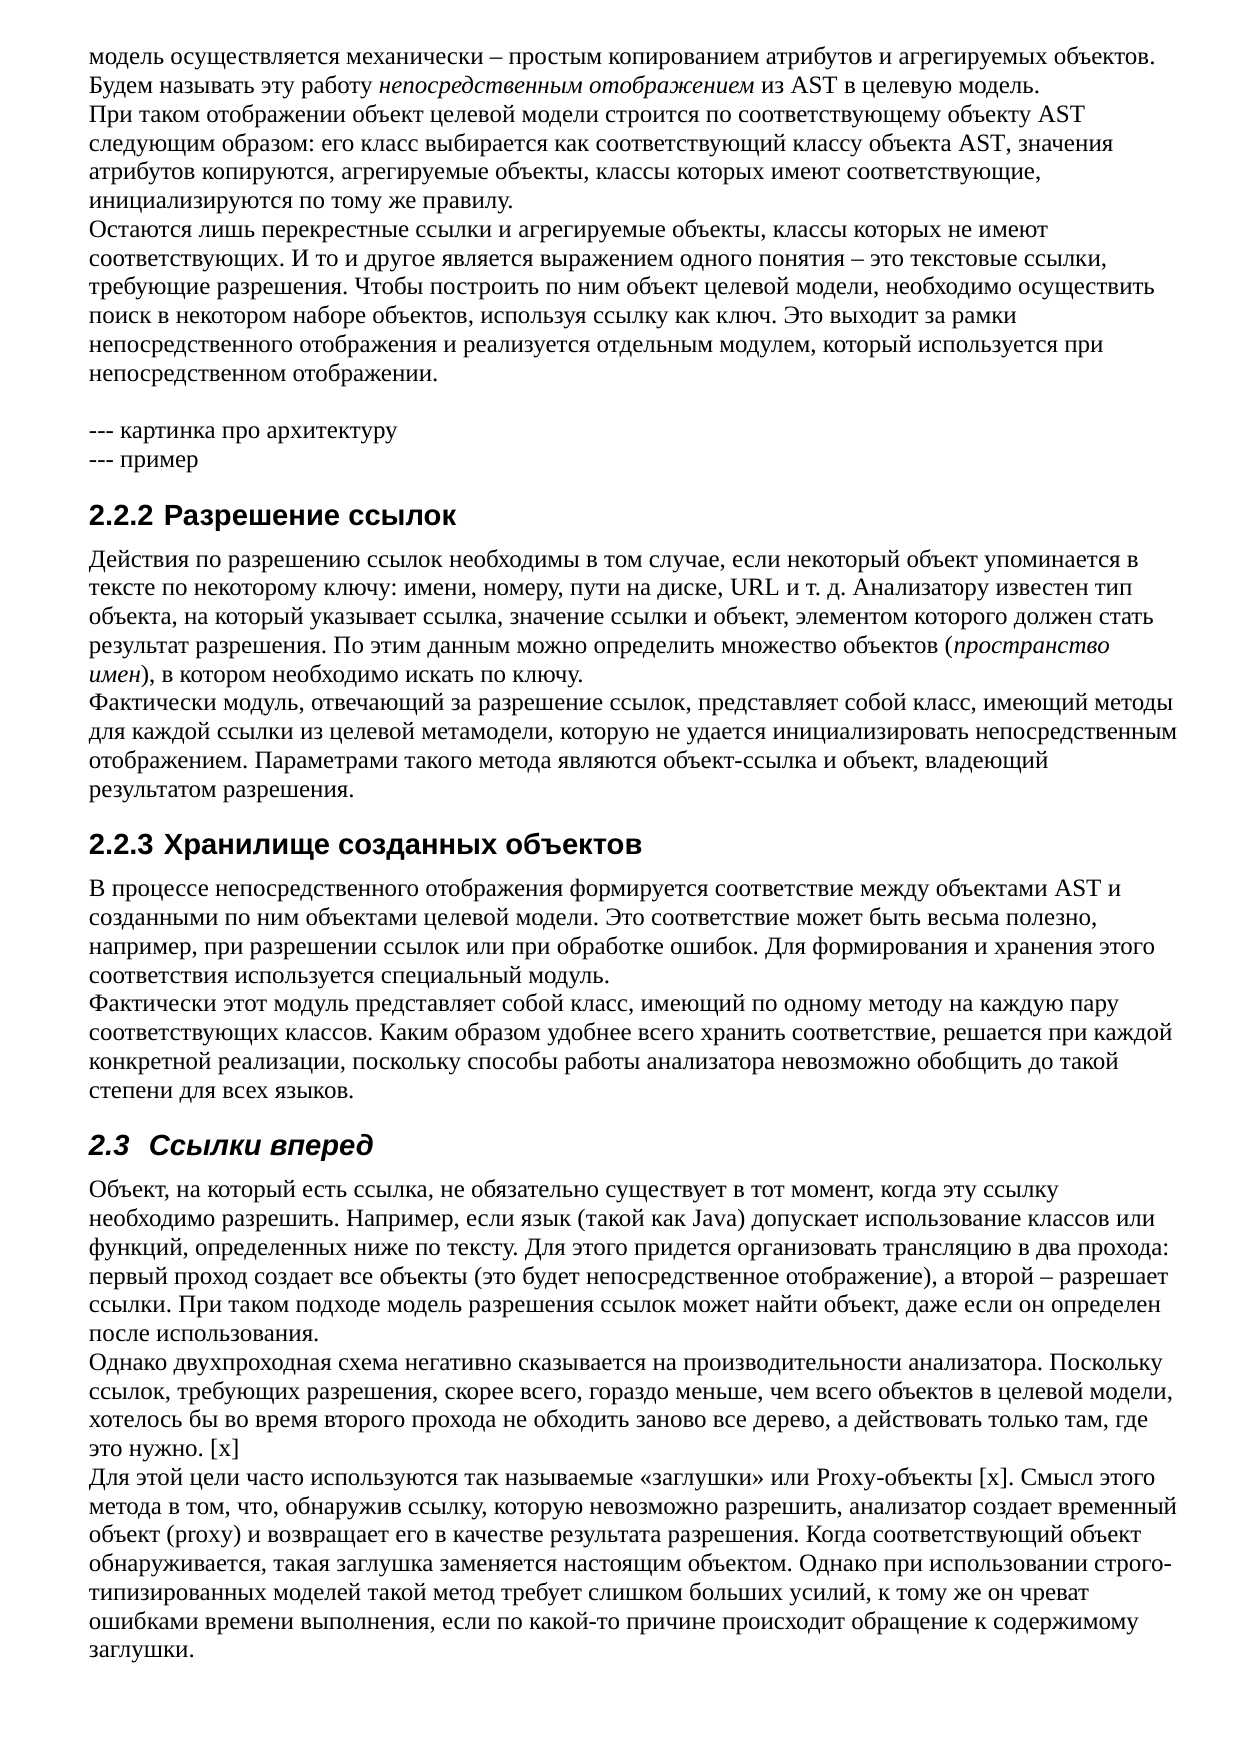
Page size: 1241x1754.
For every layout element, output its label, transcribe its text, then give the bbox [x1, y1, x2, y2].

text Для этой цели часто используются так называемые «заглушки» или Proxy-объекты [x]. Смысл этого метода в том, что, обнаружив ссылку, которую невозможно разрешить, анализатор создает временный объект (proxy) и возвращает его в качестве результата разрешения. Когда соответствующий объект обнаруживается, такая заглушка заменяется настоящим объектом. Однако при использовании строго-типизированных моделей такой метод требует слишком больших усилий, к тому же он чреват ошибками времени выполнения, если по какой-то причине происходит обращение к содержимому заглушки. [89, 1462, 1181, 1663]
subtitle Хранилище созданных объектов [89, 827, 1181, 861]
subtitle Ссылки вперед [89, 1128, 1181, 1162]
text Однако двухпроходная схема негативно сказывается на производительности анализатора. Поскольку ссылок, требующих разрешения, скорее всего, гораздо меньше, чем всего объектов в целевой модели, хотелось бы во время второго прохода не обходить заново все дерево, а действовать только там, где это нужно. [x] [89, 1347, 1181, 1462]
text При таком отображении объект целевой модели строится по соответствующему объекту AST следующим образом: его класс выбирается как соответствующий классу объекта AST, значения атрибутов копируются, агрегируемые объекты, классы которых имеют соответствующие, инициализируются по тому же правилу. [89, 99, 1181, 214]
text Остаются лишь перекрестные ссылки и агрегируемые объекты, классы которых не имеют соответствующих. И то и другое является выражением одного понятия – это текстовые ссылки, требующие разрешения. Чтобы построить по ним объект целевой модели, необходимо осуществить поиск в некотором наборе объектов, используя ссылку как ключ. Это выходит за рамки непосредственного отображения и реализуется отдельным модулем, который используется при непосредственном отображении. [89, 214, 1181, 386]
text Действия по разрешению ссылок необходимы в том случае, если некоторый объект упоминается в тексте по некоторому ключу: имени, номеру, пути на диске, URL и т. д. Анализатору известен тип объекта, на который указывает ссылка, значение ссылки и объект, элементом которого должен стать результат разрешения. По этим данным можно определить множество объектов (пространство имен), в котором необходимо искать по ключу. [89, 544, 1181, 687]
text модель осуществляется механически – простым копированием атрибутов и агрегируемых объектов. Будем называть эту работу непосредственным отображением из AST в целевую модель. [89, 41, 1181, 99]
text --- пример [89, 444, 1181, 473]
text Фактически этот модуль представляет собой класс, имеющий по одному методу на каждую пару соответствующих классов. Каким образом удобнее всего хранить соответствие, решается при каждой конкретной реализации, поскольку способы работы анализатора невозможно обобщить до такой степени для всех языков. [89, 988, 1181, 1103]
text Объект, на который есть ссылка, не обязательно существует в тот момент, когда эту ссылку необходимо разрешить. Например, если язык (такой как Java) допускает использование классов или функций, определенных ниже по тексту. Для этого придется организовать трансляцию в два прохода: первый проход создает все объекты (это будет непосредственное отображение), а второй – разрешает ссылки. При таком подходе модель разрешения ссылок может найти объект, даже если он определен после использования. [89, 1174, 1181, 1347]
text В процессе непосредственного отображения формируется соответствие между объектами AST и созданными по ним объектами целевой модели. Это соответствие может быть весьма полезно, например, при разрешении ссылок или при обработке ошибок. Для формирования и хранения этого соответствия используется специальный модуль. [89, 873, 1181, 988]
subtitle Разрешение ссылок [89, 498, 1181, 531]
text --- картинка про архитектуру [89, 415, 1181, 444]
text Фактически модуль, отвечающий за разрешение ссылок, представляет собой класс, имеющий методы для каждой ссылки из целевой метамодели, которую не удается инициализировать непосредственным отображением. Параметрами такого метода являются объект-ссылка и объект, владеющий результатом разрешения. [89, 687, 1181, 802]
